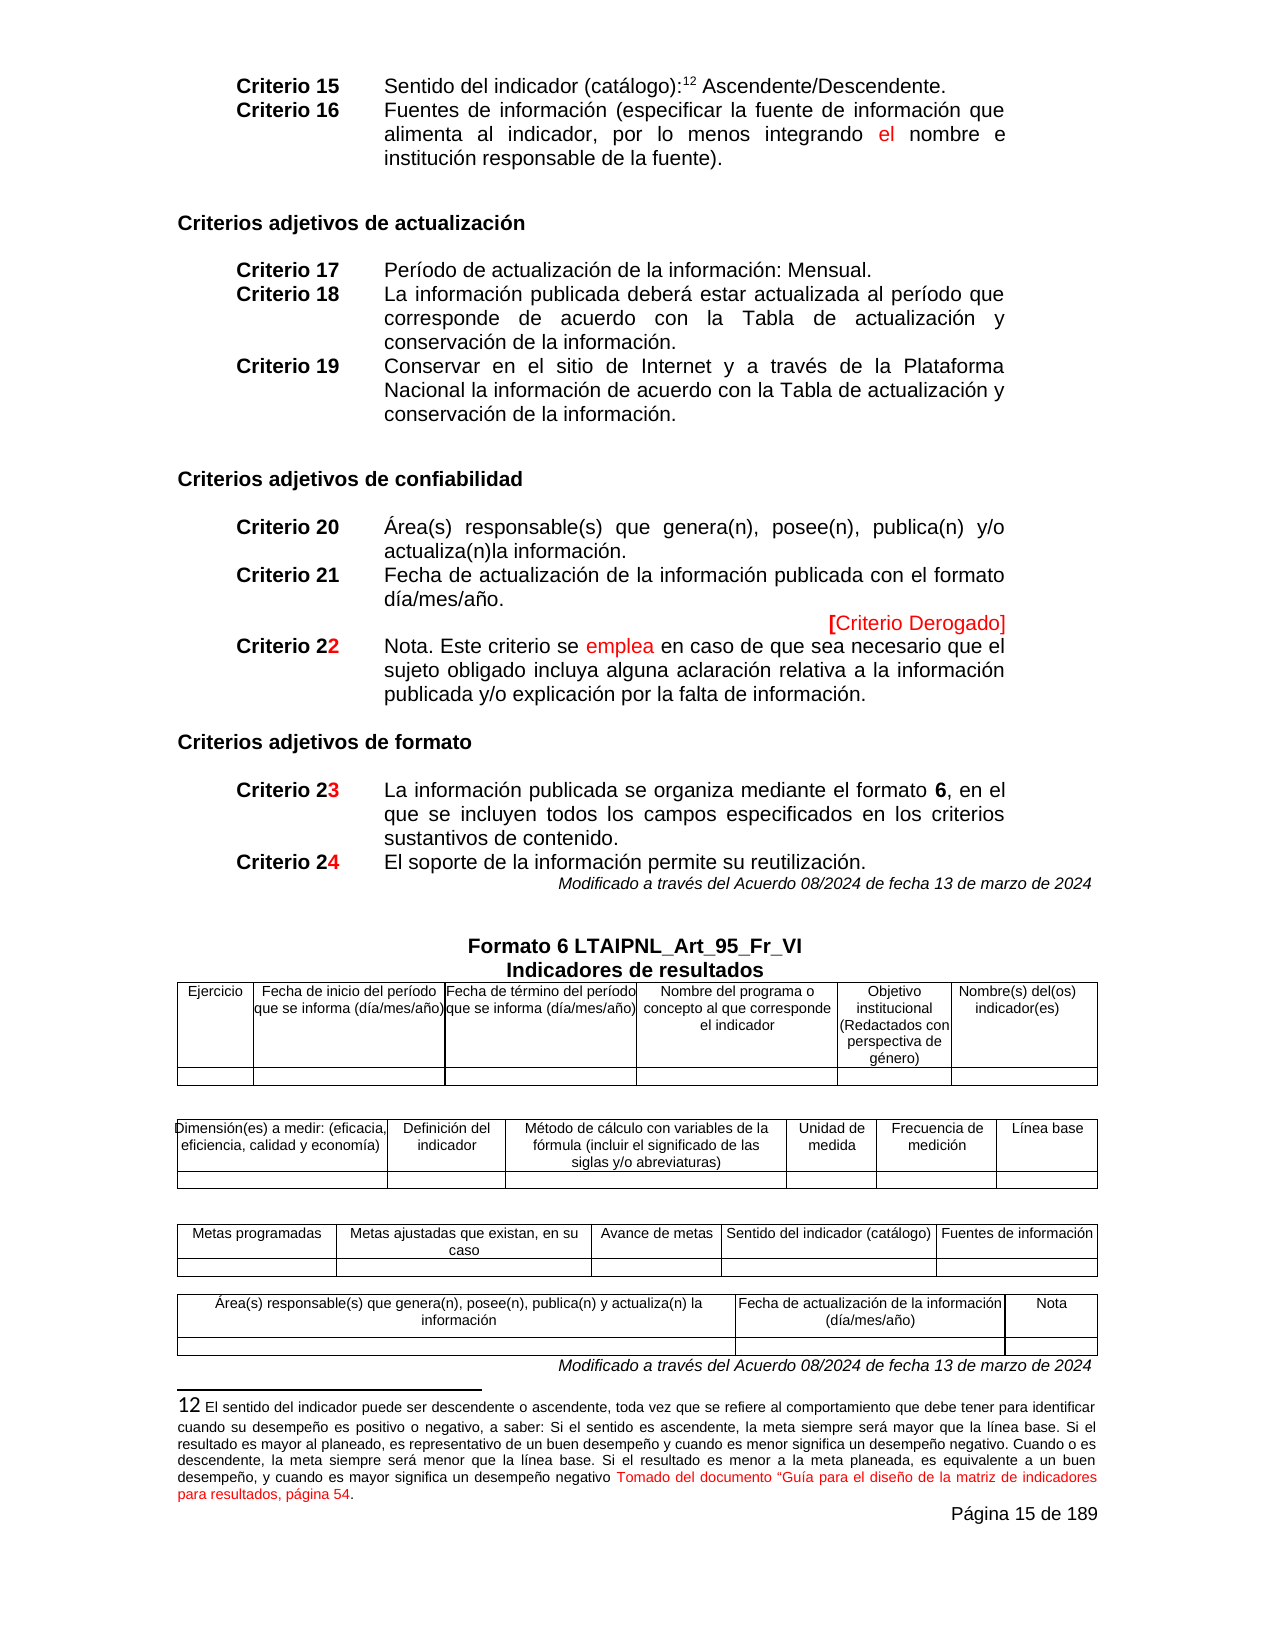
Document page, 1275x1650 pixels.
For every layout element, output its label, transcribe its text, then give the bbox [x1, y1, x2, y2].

table_cell [736, 1338, 1004, 1354]
table_cell [838, 1068, 951, 1084]
text Criterio 21 Fecha de actualización de la información publicada con el formato día/mes/año. [236, 562, 1006, 610]
table_cell [446, 1068, 636, 1084]
text Modificado a través del Acuerdo 08/2024 de fecha 13 de marzo de 2024 [177, 874, 1098, 893]
text Criterio 19 Conservar en el sitio de Internet y a través de la Plataforma Nacional la información de acuerdo con la Tabla de actualización y conservación de la información. [236, 354, 1006, 426]
text Modificado a través del Acuerdo 08/2024 de fecha 13 de marzo de 2024 [177, 1356, 1098, 1375]
table_cell [178, 1068, 253, 1084]
text Criterio 18 La información publicada deberá estar actualizada al período que corresponde de acuerdo con la Tabla de actualización y conservación de la información. [236, 282, 1006, 354]
table_cell [506, 1172, 786, 1188]
text Criterio 15 Sentido del indicador (catálogo): Ascendente/Descendente. [236, 74, 1006, 98]
text Criterio 16 Fuentes de información (especificar la fuente de información que alimenta al indicador, por lo menos integrando el nombre e institución responsable de la fuente). [236, 98, 1006, 169]
table_header Objetivo institucional (Redactados con perspectiva de género) [838, 983, 951, 1067]
table_header Metas ajustadas que existan, en su caso [337, 1225, 591, 1258]
table_cell [592, 1259, 721, 1276]
table_header Línea base [997, 1120, 1097, 1171]
table_cell [787, 1172, 876, 1188]
table_header Método de cálculo con variables de la fórmula (incluir el significado de las siglas y/o abreviaturas) [506, 1120, 786, 1171]
table_cell [937, 1259, 1097, 1276]
text Criterios adjetivos de actualización [177, 210, 1006, 234]
table_header Definición del indicador [388, 1120, 505, 1171]
table_header Nombre del programa o concepto al que corresponde el indicador [637, 983, 837, 1067]
table_header Área(s) responsable(s) que genera(n), posee(n), publica(n) y actualiza(n) la información [178, 1295, 735, 1337]
text El sentido del indicador puede ser descendente o ascendente, toda vez que se refiere al comportamiento que debe tener para identificar cuando su desempeño es positivo o negativo, a saber: Si el sentido es ascendente, la meta siempre será mayor que la línea base. Si el resultado es mayor al planeado, es representativo de un buen desempeño y cuando es menor significa un desempeño negativo. Cuando o es descendente, la meta siempre será menor que la línea base. Si el resultado es menor a la meta planeada, es equivalente a un buen desempeño, y cuando es mayor significa un desempeño negativo Tomado del documento “Guía para el diseño de la matriz de indicadores para resultados, página 54. [177, 1391, 1098, 1502]
table_cell [254, 1068, 444, 1084]
table_cell [637, 1068, 837, 1084]
table_cell [178, 1172, 387, 1188]
table_header Ejercicio [178, 983, 253, 1067]
text Criterio 24 El soporte de la información permite su reutilización. [236, 850, 1006, 874]
table_header Fecha de actualización de la información (día/mes/año) [736, 1295, 1004, 1337]
text Criterio 20 Área(s) responsable(s) que genera(n), posee(n), publica(n) y/o actualiza(n)la información. [236, 514, 1006, 562]
table_header Nombre(s) del(os) indicador(es) [952, 983, 1097, 1067]
table_header Nota [1006, 1295, 1097, 1337]
table_cell [337, 1259, 591, 1276]
table_header Frecuencia de medición [877, 1120, 996, 1171]
text Criterio 22 Nota. Este criterio se emplea en caso de que sea necesario que el sujeto obligado incluya alguna aclaración relativa a la información publicada y/o explicación por la falta de información. [236, 634, 1006, 706]
table_header Unidad de medida [787, 1120, 876, 1171]
text Formato 6 LTAIPNL_Art_95_Fr_VI [177, 934, 1093, 958]
table_header Fuentes de información [937, 1225, 1097, 1258]
text Criterio 23 La información publicada se organiza mediante el formato 6, en el que se incluyen todos los campos especificados en los criterios sustantivos de contenido. [236, 778, 1006, 850]
table_cell [178, 1259, 336, 1276]
table_cell [1006, 1338, 1097, 1354]
table_header Sentido del indicador (catálogo) [722, 1225, 936, 1258]
text Indicadores de resultados [177, 958, 1093, 982]
table_header Metas programadas [178, 1225, 336, 1258]
table_cell [952, 1068, 1097, 1084]
table_header Fecha de término del período que se informa (día/mes/año) [446, 983, 636, 1067]
text Criterios adjetivos de formato [177, 730, 1006, 754]
text Criterio 17 Período de actualización de la información: Mensual. [236, 258, 1006, 282]
table_cell [388, 1172, 505, 1188]
table_cell [722, 1259, 936, 1276]
text Criterios adjetivos de confiabilidad [177, 467, 1006, 491]
table_header Fecha de inicio del período que se informa (día/mes/año) [254, 983, 444, 1067]
text [Criterio Derogado] [236, 610, 1006, 634]
table_cell [877, 1172, 996, 1188]
table_cell [997, 1172, 1097, 1188]
table_header Dimensión(es) a medir: (eficacia, eficiencia, calidad y economía) [178, 1120, 387, 1171]
table_cell [178, 1338, 735, 1354]
table_header Avance de metas [592, 1225, 721, 1258]
